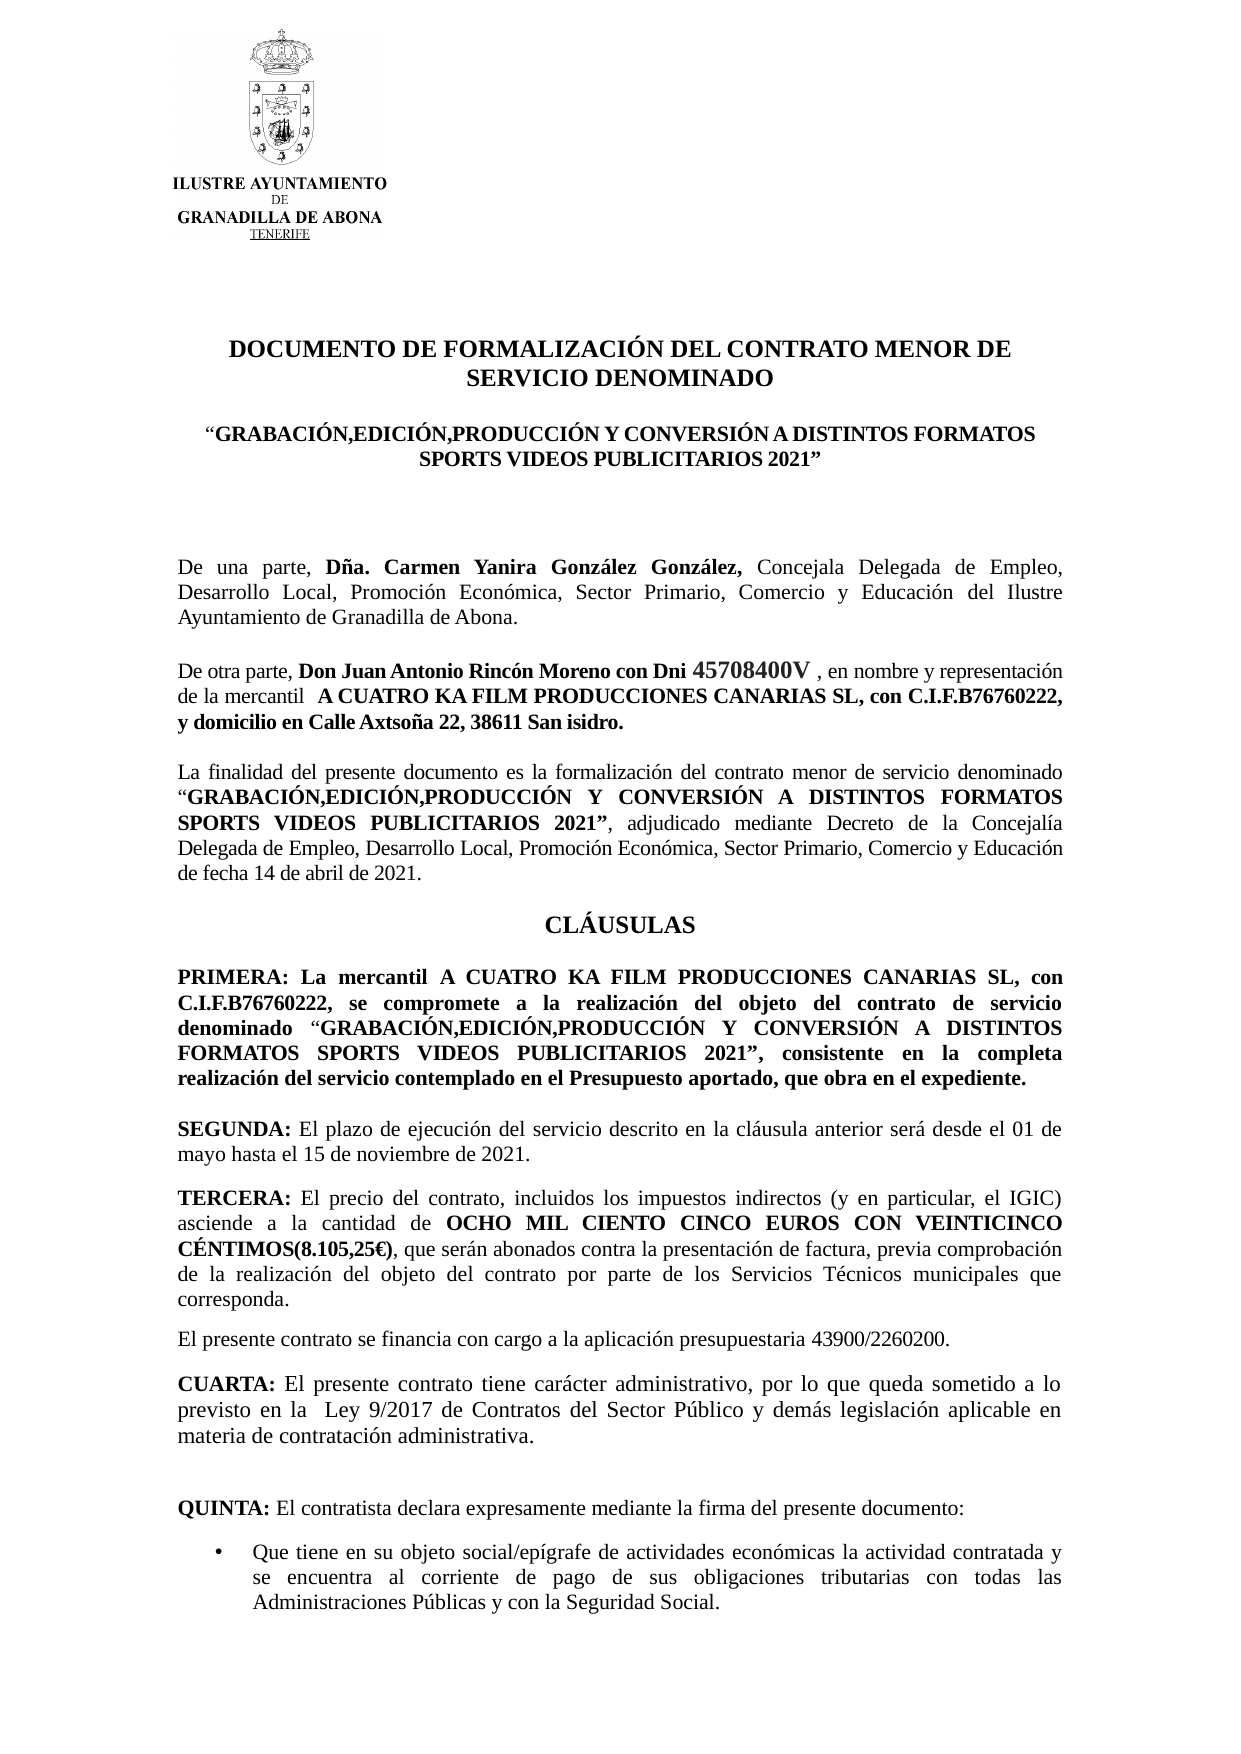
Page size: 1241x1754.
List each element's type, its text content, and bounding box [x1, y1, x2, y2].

text CUARTA: El presente contrato tiene carácter administrativo, por lo que queda sometido a lo previsto en la Ley 9/2017 de Contratos del Sector Público y demás legislación aplicable en materia de contratación administrativa. [177, 1370, 1063, 1449]
text SEGUNDA: El plazo de ejecución del servicio descrito en la cláusula anterior será desde el 01 de mayo hasta el 15 de noviembre de 2021. [177, 1116, 1063, 1166]
text PRIMERA: La mercantil A CUATRO KA FILM PRODUCCIONES CANARIAS SL, con C.I.F.B76760222, se compromete a la realización del objeto del contrato de servicio denominado “GRABACIÓN,EDICIÓN,PRODUCCIÓN Y CONVERSIÓN A DISTINTOS FORMATOS SPORTS VIDEOS PUBLICITARIOS 2021”, consistente en la completa realización del servicio contemplado en el Presupuesto aportado, que obra en el expediente. [177, 964, 1063, 1090]
text La finalidad del presente documento es la formalización del contrato menor de servicio denominado “GRABACIÓN,EDICIÓN,PRODUCCIÓN Y CONVERSIÓN A DISTINTOS FORMATOS SPORTS VIDEOS PUBLICITARIOS 2021”, adjudicado mediante Decreto de la Concejalía Delegada de Empleo, Desarrollo Local, Promoción Económica, Sector Primario, Comercio y Educación de fecha 14 de abril de 2021. [177, 759, 1063, 885]
subtitle CLÁUSULAS [177, 910, 1063, 939]
text QUINTA: El contratista declara expresamente mediante la firma del presente documento: [177, 1494, 1063, 1520]
text De otra parte, Don Juan Antonio Rincón Moreno con Dni 45708400V , en nombre y representación de la mercantil A CUATRO KA FILM PRODUCCIONES CANARIAS SL, con C.I.F.B76760222, y domicilio en Calle Axtsoña 22, 38611 San isidro. [177, 655, 1063, 734]
text DOCUMENTO DE FORMALIZACIÓN DEL CONTRATO MENOR DE SERVICIO DENOMINADO [177, 334, 1063, 392]
text TERCERA: El precio del contrato, incluidos los impuestos indirectos (y en particular, el IGIC) asciende a la cantidad de OCHO MIL CIENTO CINCO EUROS CON VEINTICINCO CÉNTIMOS(8.105,25€), que serán abonados contra la presentación de factura, previa comprobación de la realización del objeto del contrato por parte de los Servicios Técnicos municipales que corresponda. [177, 1185, 1063, 1311]
text “GRABACIÓN,EDICIÓN,PRODUCCIÓN Y CONVERSIÓN A DISTINTOS FORMATOS SPORTS VIDEOS PUBLICITARIOS 2021” [177, 421, 1063, 471]
list Que tiene en su objeto social/epígrafe de actividades económicas la actividad contratada y se encuentra al corriente de pago de sus obligaciones tributarias con todas las Administraciones Públicas y con la Seguridad Social. [215, 1539, 1063, 1614]
text El presente contrato se financia con cargo a la aplicación presupuestaria 43900/2260200. [177, 1326, 1063, 1351]
text De una parte, Dña. Carmen Yanira González González, Concejala Delegada de Empleo, Desarrollo Local, Promoción Económica, Sector Primario, Comercio y Educación del Ilustre Ayuntamiento de Granadilla de Abona. [177, 554, 1063, 629]
